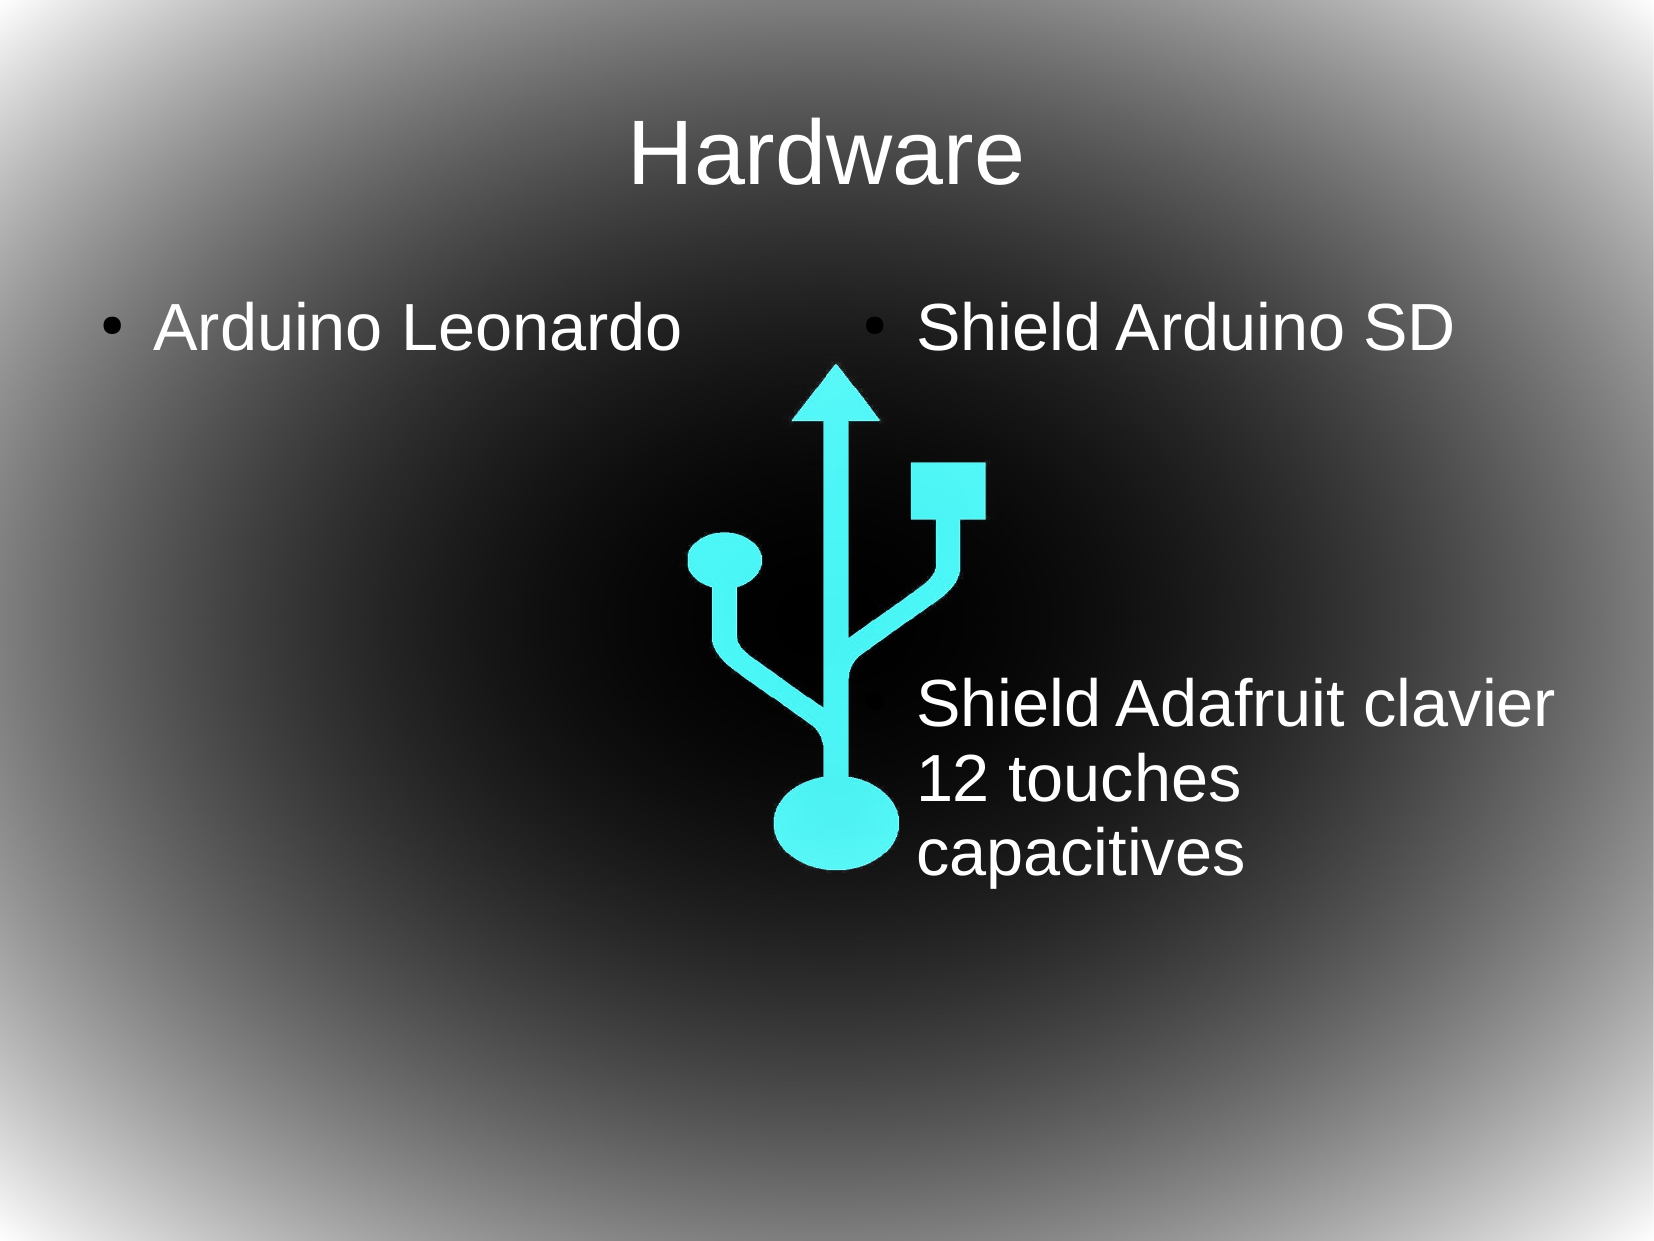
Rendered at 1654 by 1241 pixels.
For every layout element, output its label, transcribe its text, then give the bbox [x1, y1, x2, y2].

picture [0, 0, 1654, 1241]
list Arduino Leonardo [82, 290, 809, 1010]
title Hardware [82, 49, 1571, 257]
list Shield Arduino SD [845, 290, 1572, 634]
list Shield Adafruit clavier 12 touches capacitives [845, 665, 1572, 1009]
